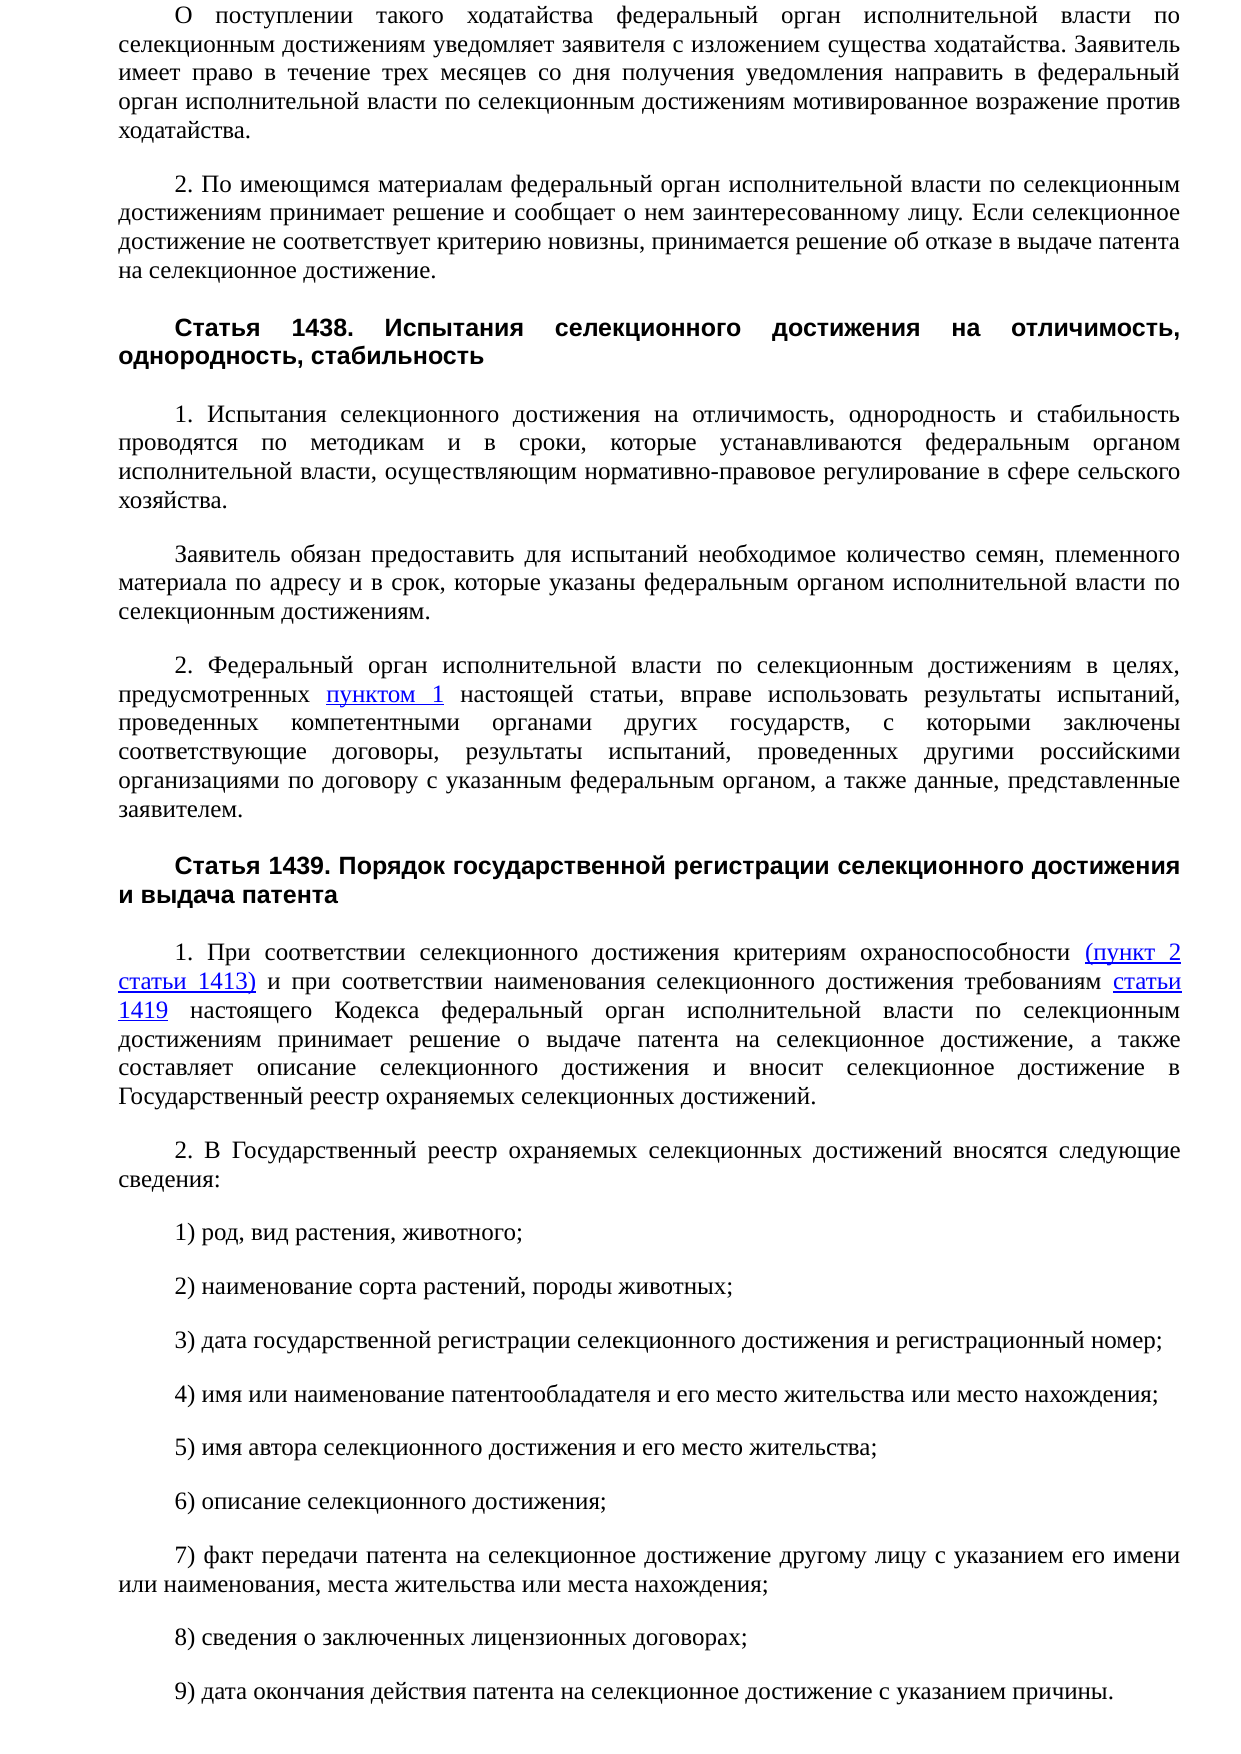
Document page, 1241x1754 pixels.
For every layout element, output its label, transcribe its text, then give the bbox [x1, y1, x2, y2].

title Статья 1438. Испытания селекционного достижения на отличимость, однородность, стабильность [118, 312, 1181, 370]
text О поступлении такого ходатайства федеральный орган исполнительной власти по селекционным достижениям уведомляет заявителя с изложением существа ходатайства. Заявитель имеет право в течение трех месяцев со дня получения уведомления направить в федеральный орган исполнительной власти по селекционным достижениям мотивированное возражение против ходатайства. [118, 0, 1181, 144]
text 5) имя автора селекционного достижения и его место жительства; [118, 1432, 1181, 1461]
title Статья 1439. Порядок государственной регистрации селекционного достижения и выдача патента [118, 851, 1181, 909]
text 6) описание селекционного достижения; [118, 1486, 1181, 1515]
text 7) факт передачи патента на селекционное достижение другому лицу с указанием его имени или наименования, места жительства или места нахождения; [118, 1540, 1181, 1597]
text 8) сведения о заключенных лицензионных договорах; [118, 1622, 1181, 1651]
text 9) дата окончания действия патента на селекционное достижение с указанием причины. [118, 1676, 1181, 1705]
text 4) имя или наименование патентообладателя и его место жительства или место нахождения; [118, 1379, 1181, 1407]
text 2) наименование сорта растений, породы животных; [118, 1271, 1181, 1300]
text 2. В Государственный реестр охраняемых селекционных достижений вносятся следующие сведения: [118, 1135, 1181, 1192]
text 1) род, вид растения, животного; [118, 1217, 1181, 1246]
text 3) дата государственной регистрации селекционного достижения и регистрационный номер; [118, 1325, 1181, 1354]
text 2. По имеющимся материалам федеральный орган исполнительной власти по селекционным достижениям принимает решение и сообщает о нем заинтересованному лицу. Если селекционное достижение не соответствует критерию новизны, принимается решение об отказе в выдаче патента на селекционное достижение. [118, 169, 1181, 284]
text Заявитель обязан предоставить для испытаний необходимое количество семян, племенного материала по адресу и в срок, которые указаны федеральным органом исполнительной власти по селекционным достижениям. [118, 539, 1181, 625]
text 1. При соответствии селекционного достижения критериям охраноспособности (пункт 2 статьи 1413) и при соответствии наименования селекционного достижения требованиям статьи 1419 настоящего Кодекса федеральный орган исполнительной власти по селекционным достижениям принимает решение о выдаче патента на селекционное достижение, а также составляет описание селекционного достижения и вносит селекционное достижение в Государственный реестр охраняемых селекционных достижений. [118, 937, 1181, 1110]
text 1. Испытания селекционного достижения на отличимость, однородность и стабильность проводятся по методикам и в сроки, которые устанавливаются федеральным органом исполнительной власти, осуществляющим нормативно-правовое регулирование в сфере сельского хозяйства. [118, 399, 1181, 514]
text 2. Федеральный орган исполнительной власти по селекционным достижениям в целях, предусмотренных пунктом 1 настоящей статьи, вправе использовать результаты испытаний, проведенных компетентными органами других государств, с которыми заключены соответствующие договоры, результаты испытаний, проведенных другими российскими организациями по договору с указанным федеральным органом, а также данные, представленные заявителем. [118, 650, 1181, 822]
